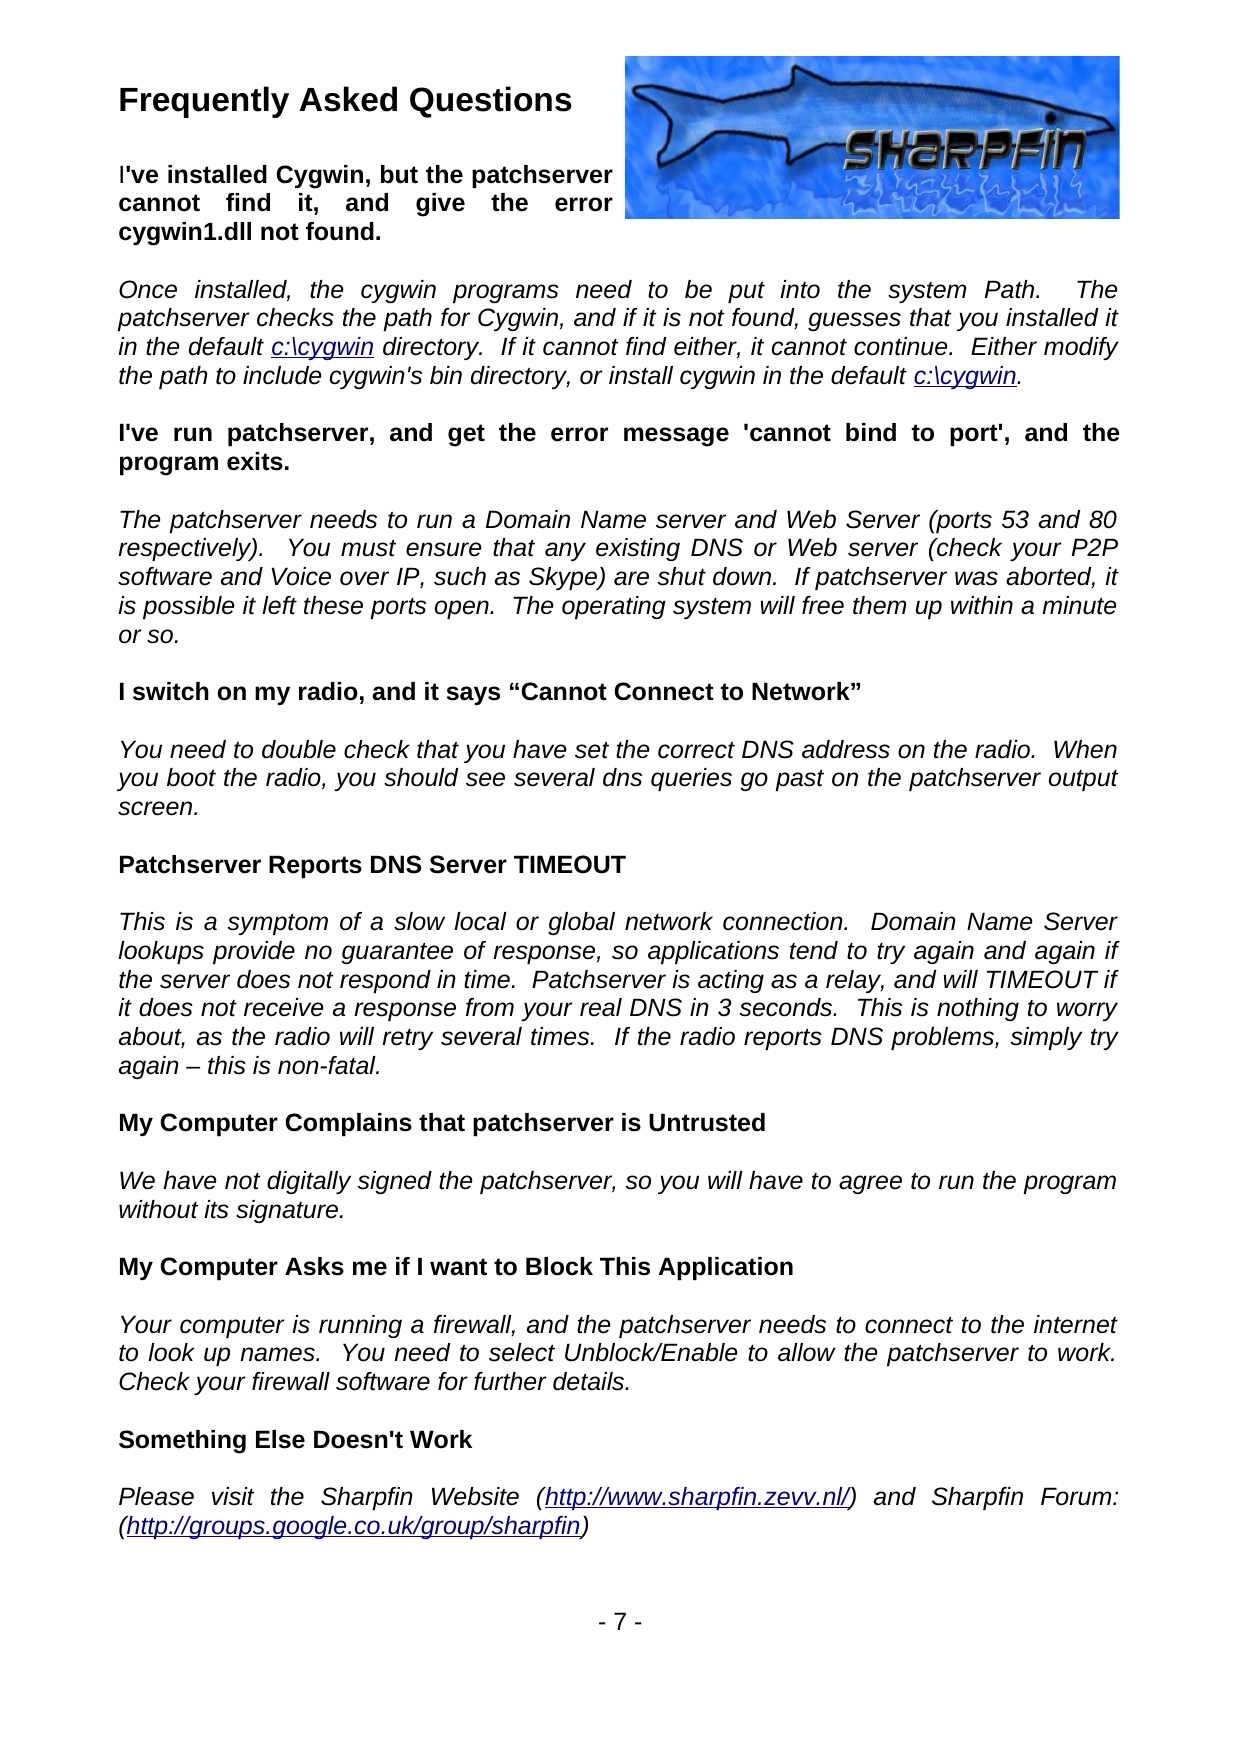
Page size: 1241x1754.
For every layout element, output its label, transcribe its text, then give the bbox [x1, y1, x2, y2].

text Your computer is running a firewall, and the patchserver needs to connect to the internet to look up names. You need to select Unblock/Enable to allow the patchserver to work. Check your firewall software for further details. [118, 1309, 1122, 1396]
text I switch on my radio, and it says “Cannot Connect to Network” [118, 677, 1122, 706]
text This is a symptom of a slow local or global network connection. Domain Name Server lookups provide no guarantee of response, so applications tend to try again and again if the server does not respond in time. Patchserver is acting as a relay, and will TIMEOUT if it does not receive a response from your real DNS in 3 seconds. This is nothing to worry about, as the radio will retry several times. If the radio reports DNS problems, simply try again – this is non-fatal. [118, 907, 1122, 1079]
text Something Else Doesn't Work [118, 1424, 1122, 1453]
text Please visit the Sharpfin Website (http://www.sharpfin.zevv.nl/) and Sharpfin Forum: (http://groups.google.co.uk/group/sharpfin) [118, 1482, 1122, 1539]
subtitle Frequently Asked Questions [118, 80, 625, 118]
text My Computer Asks me if I want to Block This Application [118, 1252, 1122, 1281]
picture [625, 56, 1120, 219]
text I've run patchserver, and get the error message 'cannot bind to port', and the program exits. [118, 418, 1122, 476]
text You need to double check that you have set the correct DNS address on the radio. When you boot the radio, you should see several dns queries go past on the patchserver output screen. [118, 734, 1122, 821]
text I've installed Cygwin, but the patchserver cannot find it, and give the error cygwin1.dll not found. [118, 159, 1122, 246]
text My Computer Complains that patchserver is Untrusted [118, 1108, 1122, 1137]
text We have not digitally signed the patchserver, so you will have to agree to run the program without its signature. [118, 1166, 1122, 1223]
text The patchserver needs to run a Domain Name server and Web Server (ports 53 and 80 respectively). You must ensure that any existing DNS or Web server (check your P2P software and Voice over IP, such as Skype) are shut down. If patchserver was aborted, it is possible it left these ports open. The operating system will free them up within a minute or so. [118, 504, 1122, 648]
text Patchserver Reports DNS Server TIMEOUT [118, 849, 1122, 878]
text Once installed, the cygwin programs need to be put into the system Path. The patchserver checks the path for Cygwin, and if it is not found, guesses that you installed it in the default c:\cygwin directory. If it cannot find either, it cannot continue. Either modify the path to include cygwin's bin directory, or install cygwin in the default c:\cygwin. [118, 274, 1122, 389]
